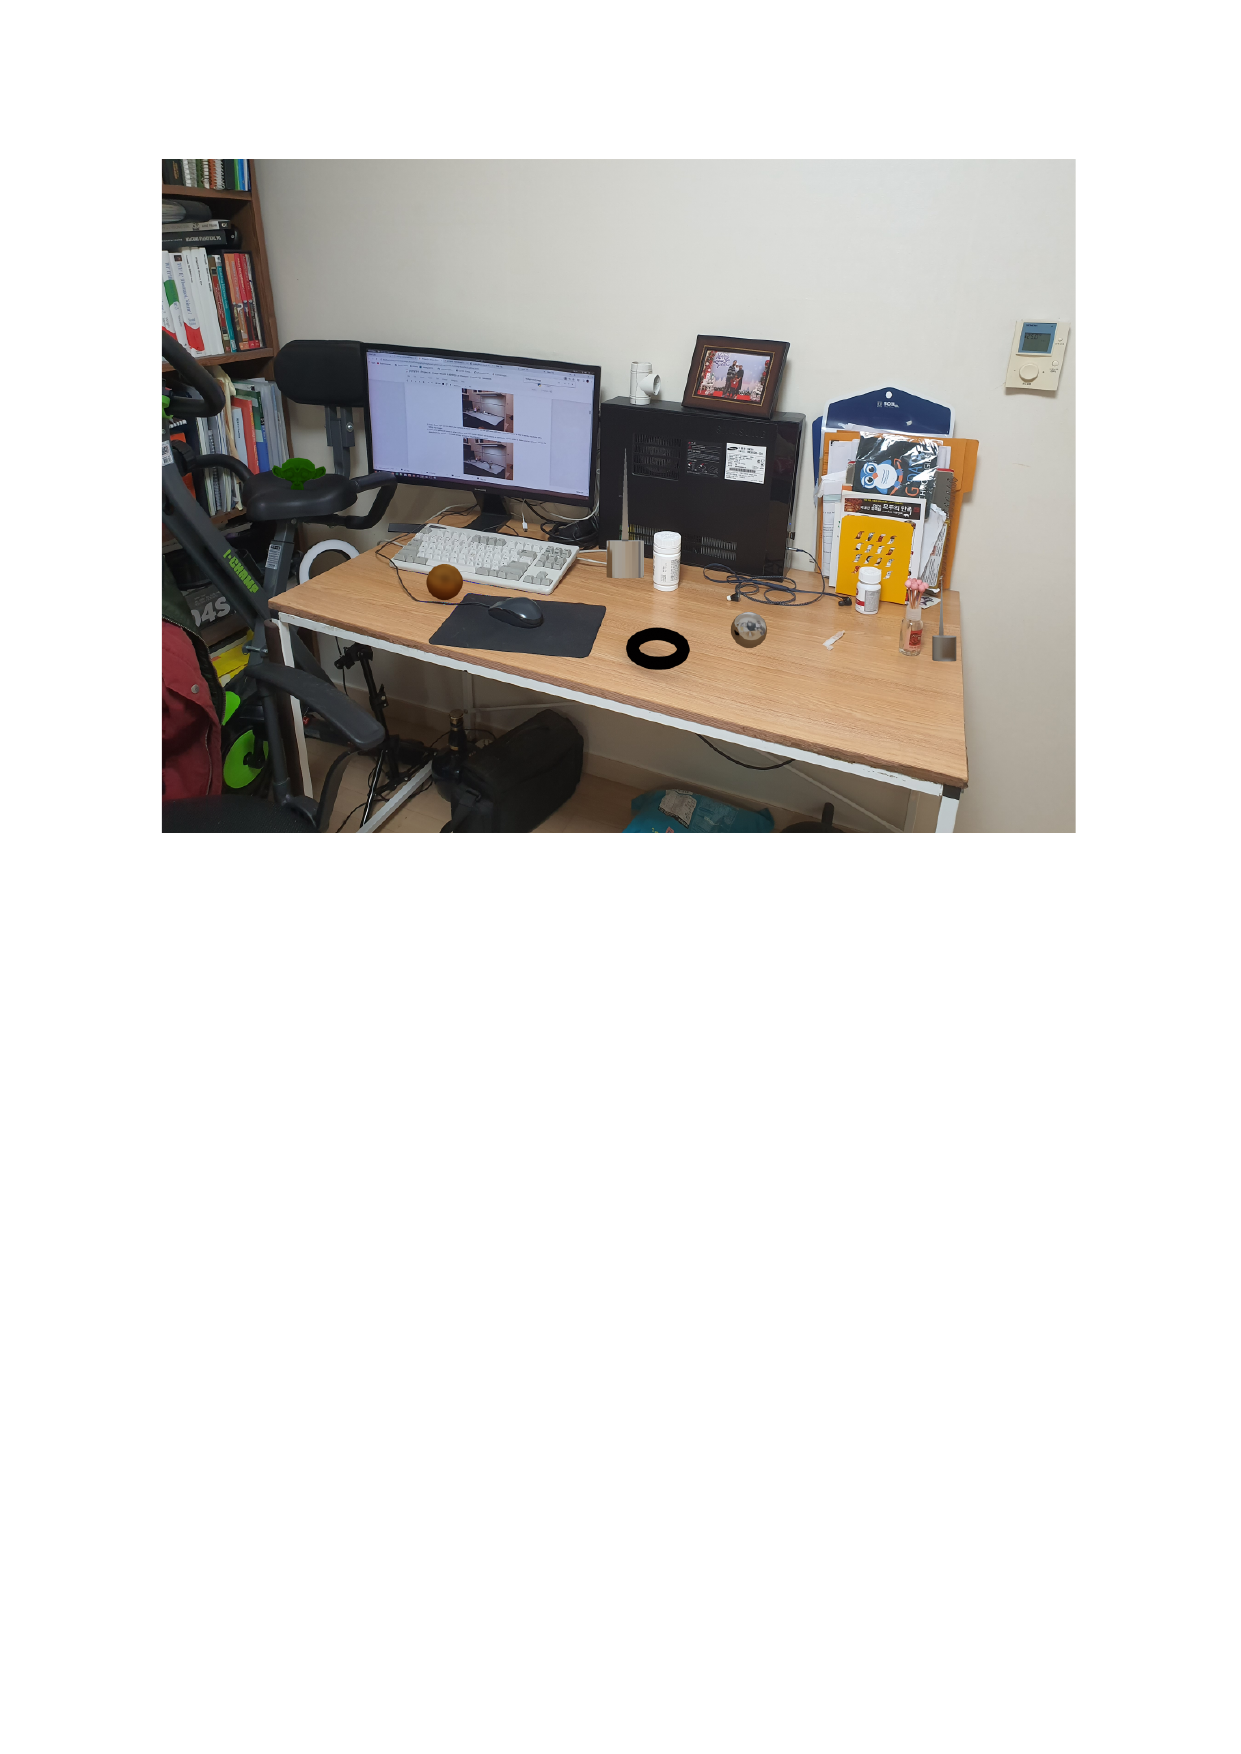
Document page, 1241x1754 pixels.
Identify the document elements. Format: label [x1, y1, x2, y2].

picture [161, 159, 1076, 833]
